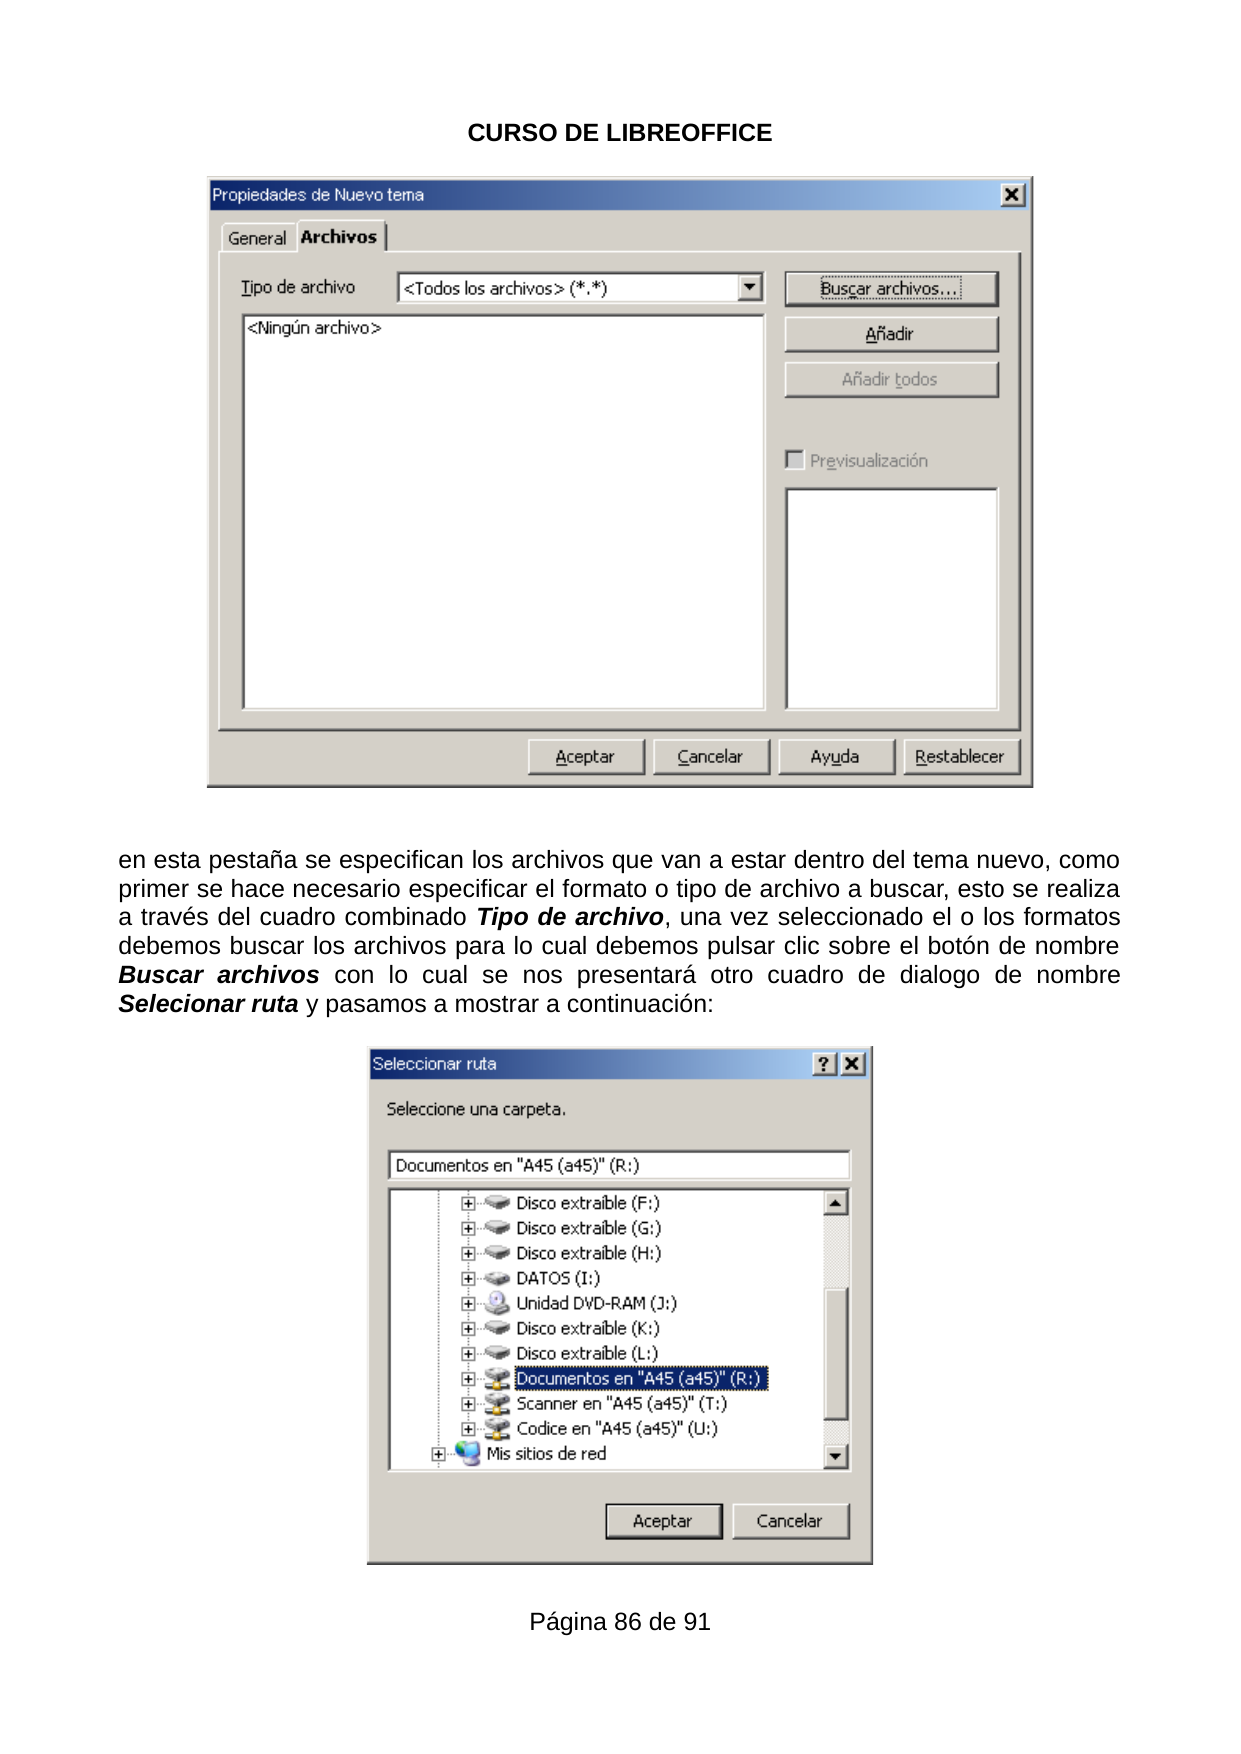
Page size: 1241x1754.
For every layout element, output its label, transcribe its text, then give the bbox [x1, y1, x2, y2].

picture [366, 1046, 874, 1565]
text en esta pestaña se especifican los archivos que van a estar dentro del tema nuevo, como primer se hace necesario especificar el formato o tipo de archivo a buscar, esto se realiza a través del cuadro combinado Tipo de archivo, una vez seleccionado el o los formatos debemos buscar los archivos para lo cual debemos pulsar clic sobre el botón de nombre Buscar archivos con lo cual se nos presentará otro cuadro de dialogo de nombre Selecionar ruta y pasamos a mostrar a continuación: [118, 845, 1122, 1017]
picture [206, 176, 1034, 788]
